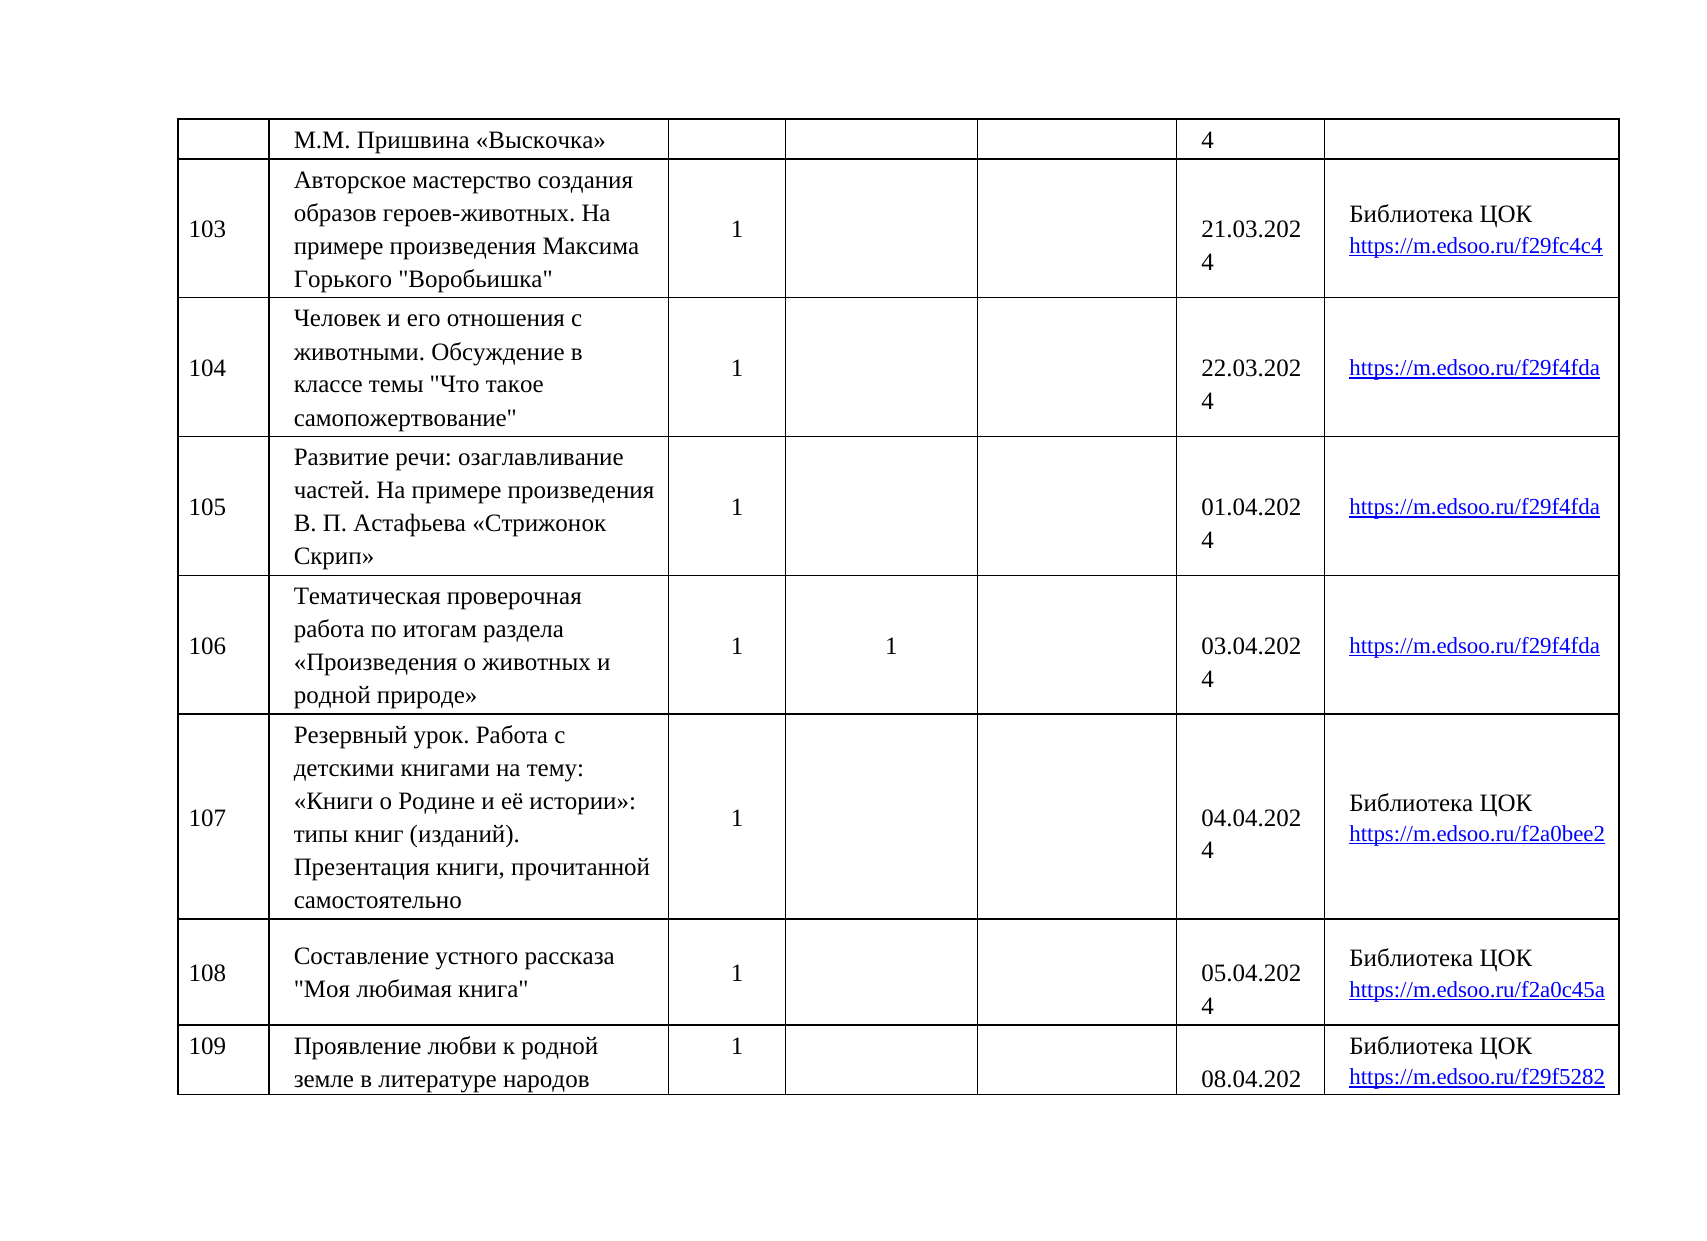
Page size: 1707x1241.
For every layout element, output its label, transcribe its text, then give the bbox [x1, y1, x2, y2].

table_cell [786, 298, 977, 436]
table_cell 107 [179, 715, 268, 918]
table_cell 109 [179, 1026, 268, 1094]
table_cell [786, 1026, 977, 1094]
table_cell Тематическая проверочная работа по итогам раздела «Произведения о животных и родной природе» [270, 576, 668, 713]
table_cell [978, 437, 1176, 574]
table_cell Библиотека ЦОК https://m.edsoo.ru/f29fc4c4 [1325, 160, 1618, 297]
table_cell Библиотека ЦОК https://m.edsoo.ru/f2a0c45a [1325, 920, 1618, 1024]
table_cell [786, 120, 977, 158]
table_cell [1325, 120, 1618, 158]
table_cell [978, 715, 1176, 918]
table_cell [786, 715, 977, 918]
table_cell 08.04.202 [1177, 1026, 1324, 1094]
table_cell 106 [179, 576, 268, 713]
table_cell 22.03.2024 [1177, 298, 1324, 436]
table_cell 1 [669, 160, 785, 297]
table_cell 108 [179, 920, 268, 1024]
table_cell М.М. Пришвина «Выскочка» [270, 120, 668, 158]
table_cell https://m.edsoo.ru/f29f4fda [1325, 576, 1618, 713]
table_cell 104 [179, 298, 268, 436]
table_cell [978, 576, 1176, 713]
table_cell [978, 1026, 1176, 1094]
table_cell 4 [1177, 120, 1324, 158]
table_cell Библиотека ЦОК https://m.edsoo.ru/f29f5282 [1325, 1026, 1618, 1094]
table_cell [978, 160, 1176, 297]
table_cell 03.04.2024 [1177, 576, 1324, 713]
table_cell [786, 437, 977, 574]
table_cell 1 [786, 576, 977, 713]
table_cell 05.04.2024 [1177, 920, 1324, 1024]
table_cell [978, 298, 1176, 436]
table_cell Человек и его отношения с животными. Обсуждение в классе темы "Что такое самопожертвование" [270, 298, 668, 436]
table_cell https://m.edsoo.ru/f29f4fda [1325, 437, 1618, 574]
table_cell [669, 120, 785, 158]
table_cell 1 [669, 715, 785, 918]
table_cell https://m.edsoo.ru/f29f4fda [1325, 298, 1618, 436]
table_cell 21.03.2024 [1177, 160, 1324, 297]
table_cell [786, 160, 977, 297]
table_cell 01.04.2024 [1177, 437, 1324, 574]
table_cell 105 [179, 437, 268, 574]
table_cell 1 [669, 920, 785, 1024]
table_cell 04.04.2024 [1177, 715, 1324, 918]
table_cell 1 [669, 576, 785, 713]
table_cell 1 [669, 1026, 785, 1094]
table_cell 1 [669, 298, 785, 436]
table_cell Библиотека ЦОК https://m.edsoo.ru/f2a0bee2 [1325, 715, 1618, 918]
table_cell Проявление любви к родной земле в литературе народов [270, 1026, 668, 1094]
table_cell Авторское мастерство создания образов героев-животных. На примере произведения Максима Горького "Воробьишка" [270, 160, 668, 297]
table_cell 1 [669, 437, 785, 574]
table_cell Составление устного рассказа "Моя любимая книга" [270, 920, 668, 1024]
table_cell 103 [179, 160, 268, 297]
table_cell Резервный урок. Работа с детскими книгами на тему: «Книги о Родине и её истории»: типы книг (изданий). Презентация книги, прочитанной самостоятельно [270, 715, 668, 918]
table_cell [179, 120, 268, 158]
table_cell [978, 120, 1176, 158]
table_cell Развитие речи: озаглавливание частей. На примере произведения В. П. Астафьева «Стрижонок Скрип» [270, 437, 668, 574]
table_cell [978, 920, 1176, 1024]
table_cell [786, 920, 977, 1024]
